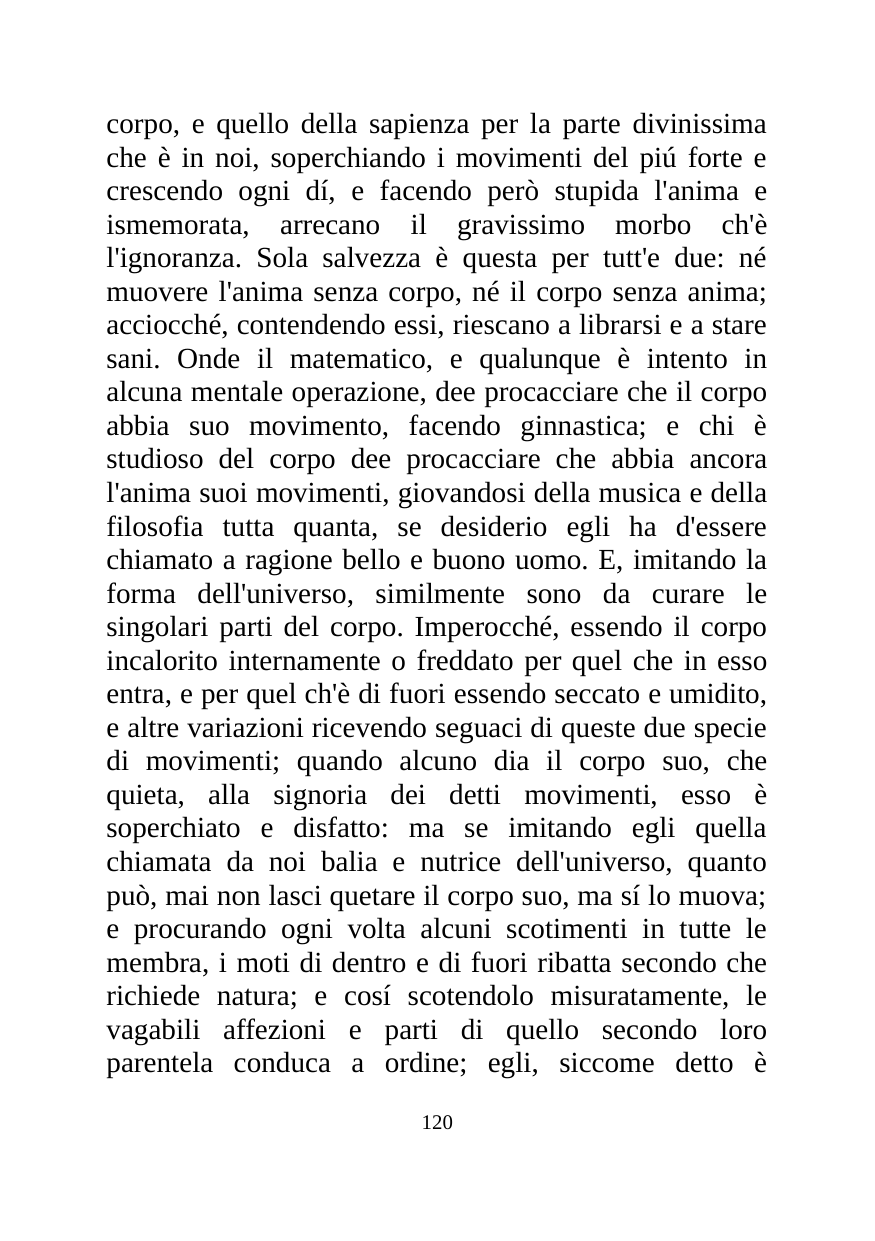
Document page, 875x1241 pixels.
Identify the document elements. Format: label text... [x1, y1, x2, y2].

text corpo, e quello della sapienza per la parte divinissima che è in noi, soperchiando i movimenti del piú forte e crescendo ogni dí, e facendo però stupida l'anima e ismemorata, arrecano il gravissimo morbo ch'è l'ignoranza. Sola salvezza è questa per tutt'e due: né muovere l'anima senza corpo, né il corpo senza anima; acciocché, contendendo essi, riescano a librarsi e a stare sani. Onde il matematico, e qualunque è intento in alcuna mentale operazione, dee procacciare che il corpo abbia suo movimento, facendo ginnastica; e chi è studioso del corpo dee procacciare che abbia ancora l'anima suoi movimenti, giovandosi della musica e della filosofia tutta quanta, se desiderio egli ha d'essere chiamato a ragione bello e buono uomo. E, imitando la forma dell'universo, similmente sono da curare le singolari parti del corpo. Imperocché, essendo il corpo incalorito internamente o freddato per quel che in esso entra, e per quel ch'è di fuori essendo seccato e umidito, e altre variazioni ricevendo seguaci di queste due specie di movimenti; quando alcuno dia il corpo suo, che quieta, alla signoria dei detti movimenti, esso è soperchiato e disfatto: ma se imitando egli quella chiamata da noi balia e nutrice dell'universo, quanto può, mai non lasci quetare il corpo suo, ma sí lo muova; e procurando ogni volta alcuni scotimenti in tutte le membra, i moti di dentro e di fuori ribatta secondo che richiede natura; e cosí scotendolo misuratamente, le vagabili affezioni e parti di quello secondo loro parentela conduca a ordine; egli, siccome detto è [106, 106, 768, 1079]
